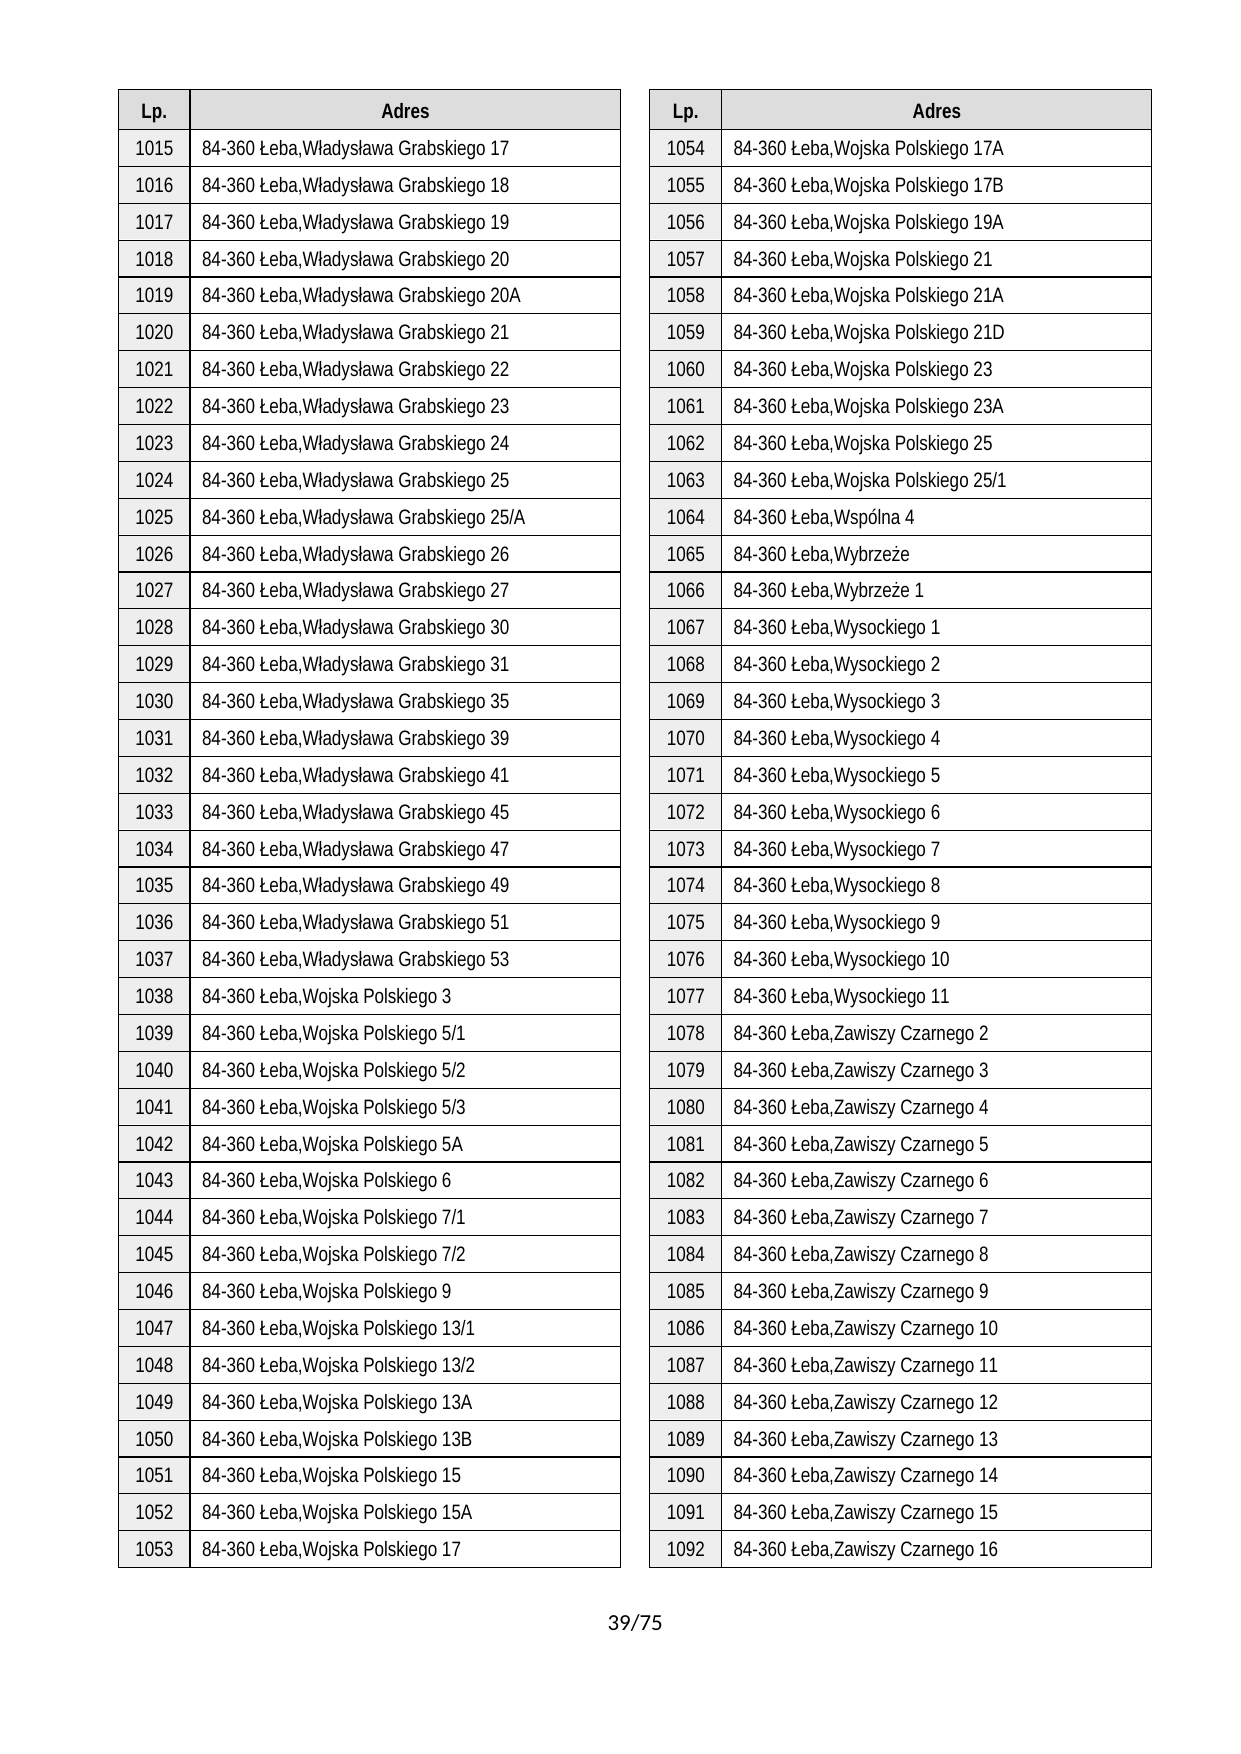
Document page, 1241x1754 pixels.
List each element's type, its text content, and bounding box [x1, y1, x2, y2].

table_cell 84-360 Łeba,Zawiszy Czarnego 7 [722, 1199, 1151, 1235]
table_cell 84-360 Łeba,Władysława Grabskiego 22 [191, 351, 620, 387]
table_cell 84-360 Łeba,Zawiszy Czarnego 5 [722, 1126, 1151, 1161]
table_cell 84-360 Łeba,Zawiszy Czarnego 14 [722, 1458, 1151, 1493]
table_cell 84-360 Łeba,Wojska Polskiego 23 [722, 351, 1151, 387]
table_cell 1091 [650, 1494, 721, 1530]
table_cell 84-360 Łeba,Wysockiego 2 [722, 646, 1151, 682]
table_cell 84-360 Łeba,Zawiszy Czarnego 10 [722, 1310, 1151, 1346]
table_cell 84-360 Łeba,Władysława Grabskiego 20 [191, 241, 620, 276]
table_cell 84-360 Łeba,Wojska Polskiego 21A [722, 278, 1151, 313]
table_cell 1064 [650, 499, 721, 534]
table_cell 84-360 Łeba,Wojska Polskiego 17A [722, 130, 1151, 166]
table_cell 1058 [650, 278, 721, 313]
table_cell 1085 [650, 1273, 721, 1309]
table_cell 1016 [119, 167, 189, 203]
table_cell 84-360 Łeba,Wojska Polskiego 23A [722, 388, 1151, 424]
table_cell 1040 [119, 1052, 189, 1088]
table_cell 1039 [119, 1015, 189, 1051]
table_cell 1027 [119, 573, 189, 608]
table_cell 84-360 Łeba,Zawiszy Czarnego 11 [722, 1347, 1151, 1383]
table_cell 1034 [119, 831, 189, 866]
table_cell 84-360 Łeba,Władysława Grabskiego 45 [191, 794, 620, 829]
table_cell 1043 [119, 1163, 189, 1198]
table_cell 1054 [650, 130, 721, 166]
table_cell 1025 [119, 499, 189, 534]
table_cell 84-360 Łeba,Wysockiego 4 [722, 720, 1151, 756]
table_cell 84-360 Łeba,Wysockiego 10 [722, 941, 1151, 977]
table_cell 1041 [119, 1089, 189, 1124]
table_cell 1024 [119, 462, 189, 498]
table_cell 1063 [650, 462, 721, 498]
table_cell 1046 [119, 1273, 189, 1309]
table_cell 84-360 Łeba,Wojska Polskiego 15 [191, 1458, 620, 1493]
table_cell 84-360 Łeba,Wojska Polskiego 5A [191, 1126, 620, 1161]
table_cell 84-360 Łeba,Władysława Grabskiego 27 [191, 573, 620, 608]
table_cell 1023 [119, 425, 189, 461]
table_header Adres [191, 90, 620, 129]
table_cell 84-360 Łeba,Wojska Polskiego 25 [722, 425, 1151, 461]
table_cell 84-360 Łeba,Władysława Grabskiego 51 [191, 904, 620, 940]
table_cell 84-360 Łeba,Wspólna 4 [722, 499, 1151, 534]
table_cell 1059 [650, 314, 721, 350]
table_cell 1081 [650, 1126, 721, 1161]
table_cell 84-360 Łeba,Wojska Polskiego 6 [191, 1163, 620, 1198]
table_cell 1031 [119, 720, 189, 756]
table_cell 84-360 Łeba,Wysockiego 6 [722, 794, 1151, 829]
table_cell 1021 [119, 351, 189, 387]
table_cell 1051 [119, 1458, 189, 1493]
table_cell 84-360 Łeba,Wojska Polskiego 13B [191, 1421, 620, 1456]
table_cell 1067 [650, 609, 721, 645]
table_cell 84-360 Łeba,Wysockiego 1 [722, 609, 1151, 645]
table_cell 1049 [119, 1384, 189, 1419]
table_cell 1045 [119, 1236, 189, 1272]
table_header Lp. [650, 90, 721, 129]
table_cell 1020 [119, 314, 189, 350]
table_cell 1066 [650, 573, 721, 608]
table_cell 84-360 Łeba,Wojska Polskiego 25/1 [722, 462, 1151, 498]
table_cell 84-360 Łeba,Władysława Grabskiego 20A [191, 278, 620, 313]
table_cell 84-360 Łeba,Władysława Grabskiego 53 [191, 941, 620, 977]
table_cell 1036 [119, 904, 189, 940]
table_cell 1061 [650, 388, 721, 424]
table_header Adres [722, 90, 1151, 129]
table_cell 84-360 Łeba,Zawiszy Czarnego 13 [722, 1421, 1151, 1456]
table_cell 84-360 Łeba,Władysława Grabskiego 39 [191, 720, 620, 756]
table_cell 84-360 Łeba,Władysława Grabskiego 23 [191, 388, 620, 424]
table_cell 1022 [119, 388, 189, 424]
table_cell 1082 [650, 1163, 721, 1198]
table_cell 84-360 Łeba,Wysockiego 9 [722, 904, 1151, 940]
table_cell 84-360 Łeba,Zawiszy Czarnego 8 [722, 1236, 1151, 1272]
table_cell 84-360 Łeba,Zawiszy Czarnego 3 [722, 1052, 1151, 1088]
table_cell 1078 [650, 1015, 721, 1051]
table_cell 84-360 Łeba,Wysockiego 8 [722, 868, 1151, 903]
table_cell 84-360 Łeba,Wysockiego 3 [722, 683, 1151, 719]
table_cell 84-360 Łeba,Władysława Grabskiego 25/A [191, 499, 620, 534]
table_cell 84-360 Łeba,Władysława Grabskiego 24 [191, 425, 620, 461]
table_cell 1033 [119, 794, 189, 829]
table_cell 84-360 Łeba,Wysockiego 7 [722, 831, 1151, 866]
table_cell 1088 [650, 1384, 721, 1419]
table_cell 1029 [119, 646, 189, 682]
table_cell 84-360 Łeba,Wojska Polskiego 5/1 [191, 1015, 620, 1051]
table_cell 84-360 Łeba,Wojska Polskiego 13/2 [191, 1347, 620, 1383]
table_cell 1053 [119, 1531, 189, 1567]
table_cell 1019 [119, 278, 189, 313]
table_cell 1044 [119, 1199, 189, 1235]
table_cell 1037 [119, 941, 189, 977]
table_cell 1072 [650, 794, 721, 829]
table_cell 1076 [650, 941, 721, 977]
table_cell 1065 [650, 536, 721, 571]
table_cell 84-360 Łeba,Władysława Grabskiego 26 [191, 536, 620, 571]
table_cell 1015 [119, 130, 189, 166]
table_cell 1030 [119, 683, 189, 719]
table_cell 84-360 Łeba,Władysława Grabskiego 47 [191, 831, 620, 866]
table_cell 84-360 Łeba,Wojska Polskiego 5/2 [191, 1052, 620, 1088]
table_cell 84-360 Łeba,Władysława Grabskiego 18 [191, 167, 620, 203]
table_cell 84-360 Łeba,Władysława Grabskiego 17 [191, 130, 620, 166]
table_cell 84-360 Łeba,Wojska Polskiego 15A [191, 1494, 620, 1530]
table_cell 84-360 Łeba,Wybrzeże [722, 536, 1151, 571]
table_cell 1092 [650, 1531, 721, 1567]
table_cell 84-360 Łeba,Zawiszy Czarnego 4 [722, 1089, 1151, 1124]
table_cell 1077 [650, 978, 721, 1014]
table_cell 84-360 Łeba,Wojska Polskiego 7/2 [191, 1236, 620, 1272]
table_cell 84-360 Łeba,Wojska Polskiego 17 [191, 1531, 620, 1567]
table_cell 84-360 Łeba,Zawiszy Czarnego 16 [722, 1531, 1151, 1567]
table_cell 1073 [650, 831, 721, 866]
table_cell 1090 [650, 1458, 721, 1493]
table_cell 84-360 Łeba,Władysława Grabskiego 21 [191, 314, 620, 350]
table_cell 1062 [650, 425, 721, 461]
table_cell 84-360 Łeba,Wojska Polskiego 9 [191, 1273, 620, 1309]
table_cell 84-360 Łeba,Wojska Polskiego 19A [722, 204, 1151, 239]
table_cell 84-360 Łeba,Wojska Polskiego 13/1 [191, 1310, 620, 1346]
table_cell 1028 [119, 609, 189, 645]
table_cell 1074 [650, 868, 721, 903]
table_cell 84-360 Łeba,Wojska Polskiego 3 [191, 978, 620, 1014]
table_cell 1084 [650, 1236, 721, 1272]
table_cell 84-360 Łeba,Władysława Grabskiego 25 [191, 462, 620, 498]
table_cell 84-360 Łeba,Wojska Polskiego 21D [722, 314, 1151, 350]
table_header Lp. [119, 90, 189, 129]
table_cell 84-360 Łeba,Wojska Polskiego 7/1 [191, 1199, 620, 1235]
table_cell 1069 [650, 683, 721, 719]
table_cell 1070 [650, 720, 721, 756]
table_cell 84-360 Łeba,Władysława Grabskiego 49 [191, 868, 620, 903]
table_cell 1050 [119, 1421, 189, 1456]
table_cell 84-360 Łeba,Władysława Grabskiego 35 [191, 683, 620, 719]
table_cell 1038 [119, 978, 189, 1014]
table_cell 1026 [119, 536, 189, 571]
table_cell 84-360 Łeba,Zawiszy Czarnego 12 [722, 1384, 1151, 1419]
table_cell 1032 [119, 757, 189, 793]
table_cell 84-360 Łeba,Władysława Grabskiego 31 [191, 646, 620, 682]
table_cell 1080 [650, 1089, 721, 1124]
table_cell 84-360 Łeba,Władysława Grabskiego 41 [191, 757, 620, 793]
table_cell 1083 [650, 1199, 721, 1235]
table_cell 84-360 Łeba,Wybrzeże 1 [722, 573, 1151, 608]
table_cell 1018 [119, 241, 189, 276]
table_cell 1035 [119, 868, 189, 903]
table_cell 84-360 Łeba,Zawiszy Czarnego 6 [722, 1163, 1151, 1198]
table_cell 84-360 Łeba,Zawiszy Czarnego 2 [722, 1015, 1151, 1051]
table_cell 1047 [119, 1310, 189, 1346]
table_cell 84-360 Łeba,Wysockiego 11 [722, 978, 1151, 1014]
table_cell 84-360 Łeba,Władysława Grabskiego 19 [191, 204, 620, 239]
table_cell 84-360 Łeba,Władysława Grabskiego 30 [191, 609, 620, 645]
table_cell 1075 [650, 904, 721, 940]
table_cell 1071 [650, 757, 721, 793]
table_cell 1060 [650, 351, 721, 387]
table_cell 1042 [119, 1126, 189, 1161]
table_cell 84-360 Łeba,Wojska Polskiego 21 [722, 241, 1151, 276]
table_cell 1055 [650, 167, 721, 203]
table_cell 1048 [119, 1347, 189, 1383]
table_cell 1087 [650, 1347, 721, 1383]
table_cell 1052 [119, 1494, 189, 1530]
table_cell 84-360 Łeba,Wojska Polskiego 13A [191, 1384, 620, 1419]
table_cell 1079 [650, 1052, 721, 1088]
table_cell 84-360 Łeba,Wysockiego 5 [722, 757, 1151, 793]
table_cell 84-360 Łeba,Zawiszy Czarnego 15 [722, 1494, 1151, 1530]
table_cell 1057 [650, 241, 721, 276]
table_cell 1086 [650, 1310, 721, 1346]
table_cell 1089 [650, 1421, 721, 1456]
table_cell 1017 [119, 204, 189, 239]
table_cell 1068 [650, 646, 721, 682]
table_cell 84-360 Łeba,Wojska Polskiego 17B [722, 167, 1151, 203]
table_cell 84-360 Łeba,Wojska Polskiego 5/3 [191, 1089, 620, 1124]
table_cell 84-360 Łeba,Zawiszy Czarnego 9 [722, 1273, 1151, 1309]
table_cell 1056 [650, 204, 721, 239]
